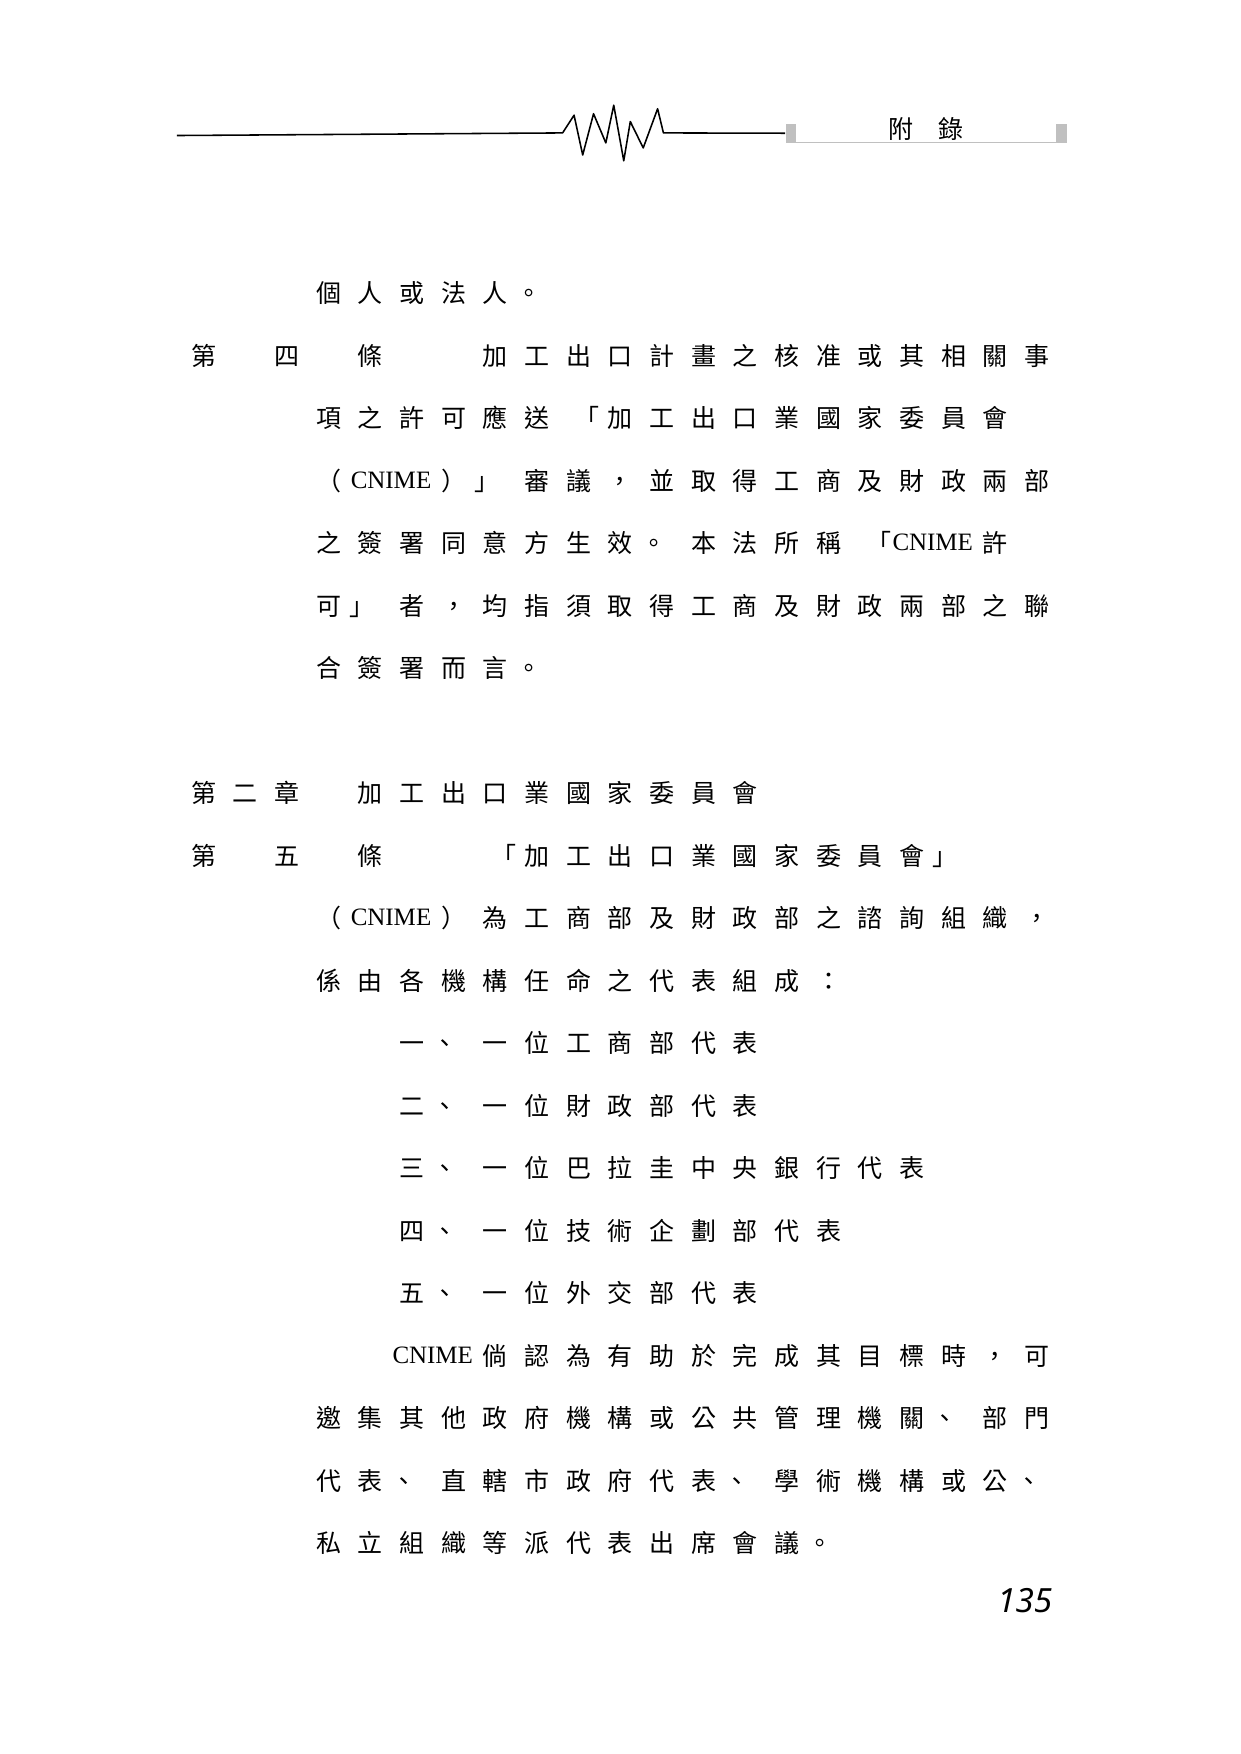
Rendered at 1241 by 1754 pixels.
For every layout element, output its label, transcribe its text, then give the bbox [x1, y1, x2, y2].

text CNIME倘認為有助於完成其目標時，可邀集其他政府機構或公共管理機關、部門代表、直轄市政府代表、學術機構或公、私立組織等派代表出席會議。 [306, 1313, 1058, 1563]
text 三、一位巴拉圭中央銀行代表 [355, 1125, 1058, 1188]
text 四、一位技術企劃部代表 [355, 1188, 1058, 1250]
text 個人或法人。 [183, 250, 1058, 313]
text 二、一位財政部代表 [355, 1063, 1058, 1125]
text 五、一位外交部代表 [355, 1250, 1058, 1313]
text 一、一位工商部代表 [355, 1000, 1058, 1063]
text 第 四 條 加工出口計畫之核准或其相關事項之許可應送「加工出口業國家委員會（CNIME）」審議，並取得工商及財政兩部之簽署同意方生效。本法所稱「CNIME許可」者，均指須取得工商及財政兩部之聯合簽署而言。 [183, 313, 1058, 688]
text 第 五 條 「加工出口業國家委員會」（CNIME）為工商部及財政部之諮詢組織，係由各機構任命之代表組成： [183, 813, 1058, 1000]
text 第二章 加工出口業國家委員會 [183, 750, 1058, 813]
